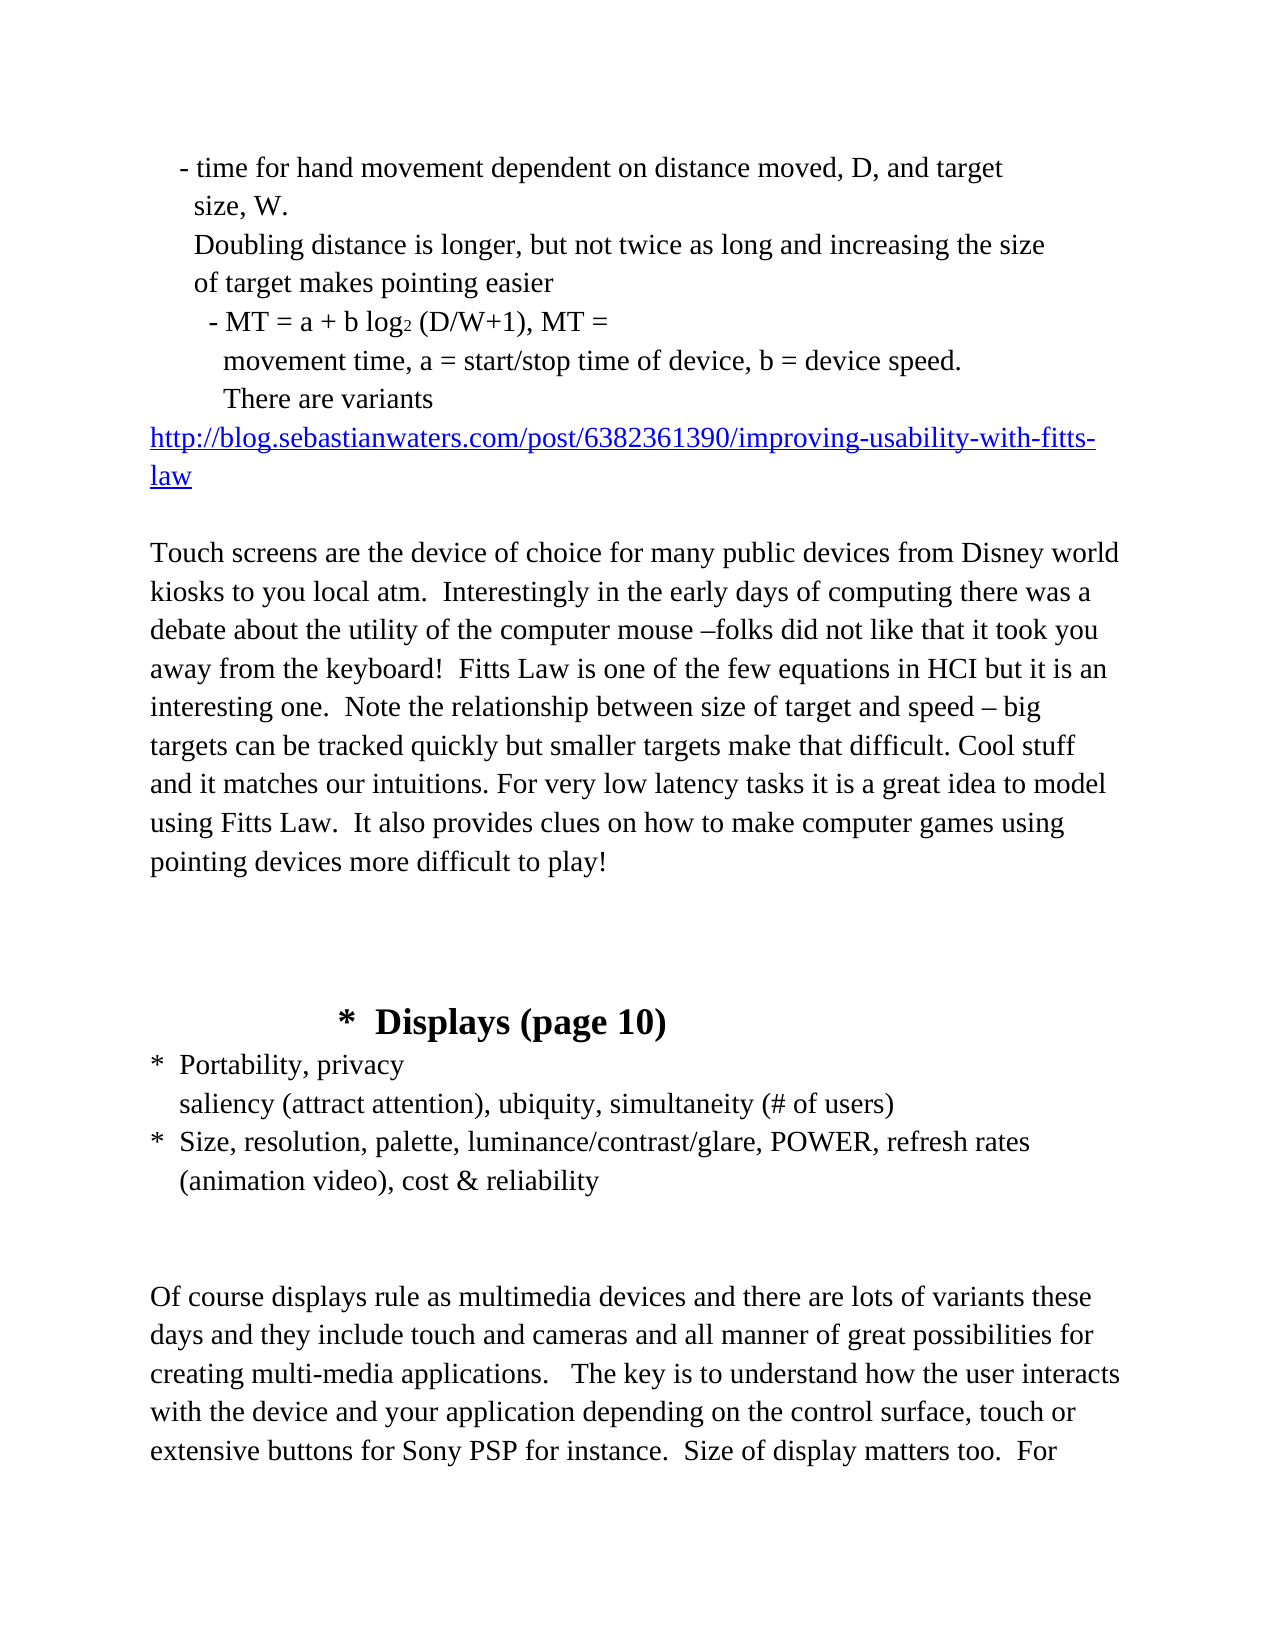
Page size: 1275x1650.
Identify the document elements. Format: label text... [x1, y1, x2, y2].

text - time for hand movement dependent on distance moved, D, and target size, W. Doubling distance is longer, but not twice as long and increasing the size of target makes pointing easier - MT = a + b log2 (D/W+1), MT = movement time, a = start/stop time of device, b = device speed. There are variants http://blog.sebastianwaters.com/post/6382361390/improving-usability-with-fitts-law Touch screens are the device of choice for many public devices from Disney world kiosks to you local atm. Interestingly in the early days of computing there was a debate about the utility of the computer mouse –folks did not like that it took you away from the keyboard! Fitts Law is one of the few equations in HCI but it is an interesting one. Note the relationship between size of target and speed – big targets can be tracked quickly but smaller targets make that difficult. Cool stuff and it matches our intuitions. For very low latency tasks it is a great idea to model using Fitts Law. It also provides clues on how to make computer games using pointing devices more difficult to play! * Displays (page 10) * Portability, privacy saliency (attract attention), ubiquity, simultaneity (# of users) * Size, resolution, palette, luminance/contrast/glare, POWER, refresh rates (animation video), cost & reliability Of course displays rule as multimedia devices and there are lots of variants these days and they include touch and cameras and all manner of great possibilities for creating multi-media applications. The key is to understand how the user interacts with the device and your application depending on the control surface, touch or extensive buttons for Sony PSP for instance. Size of display matters too. For [150, 150, 1125, 1466]
